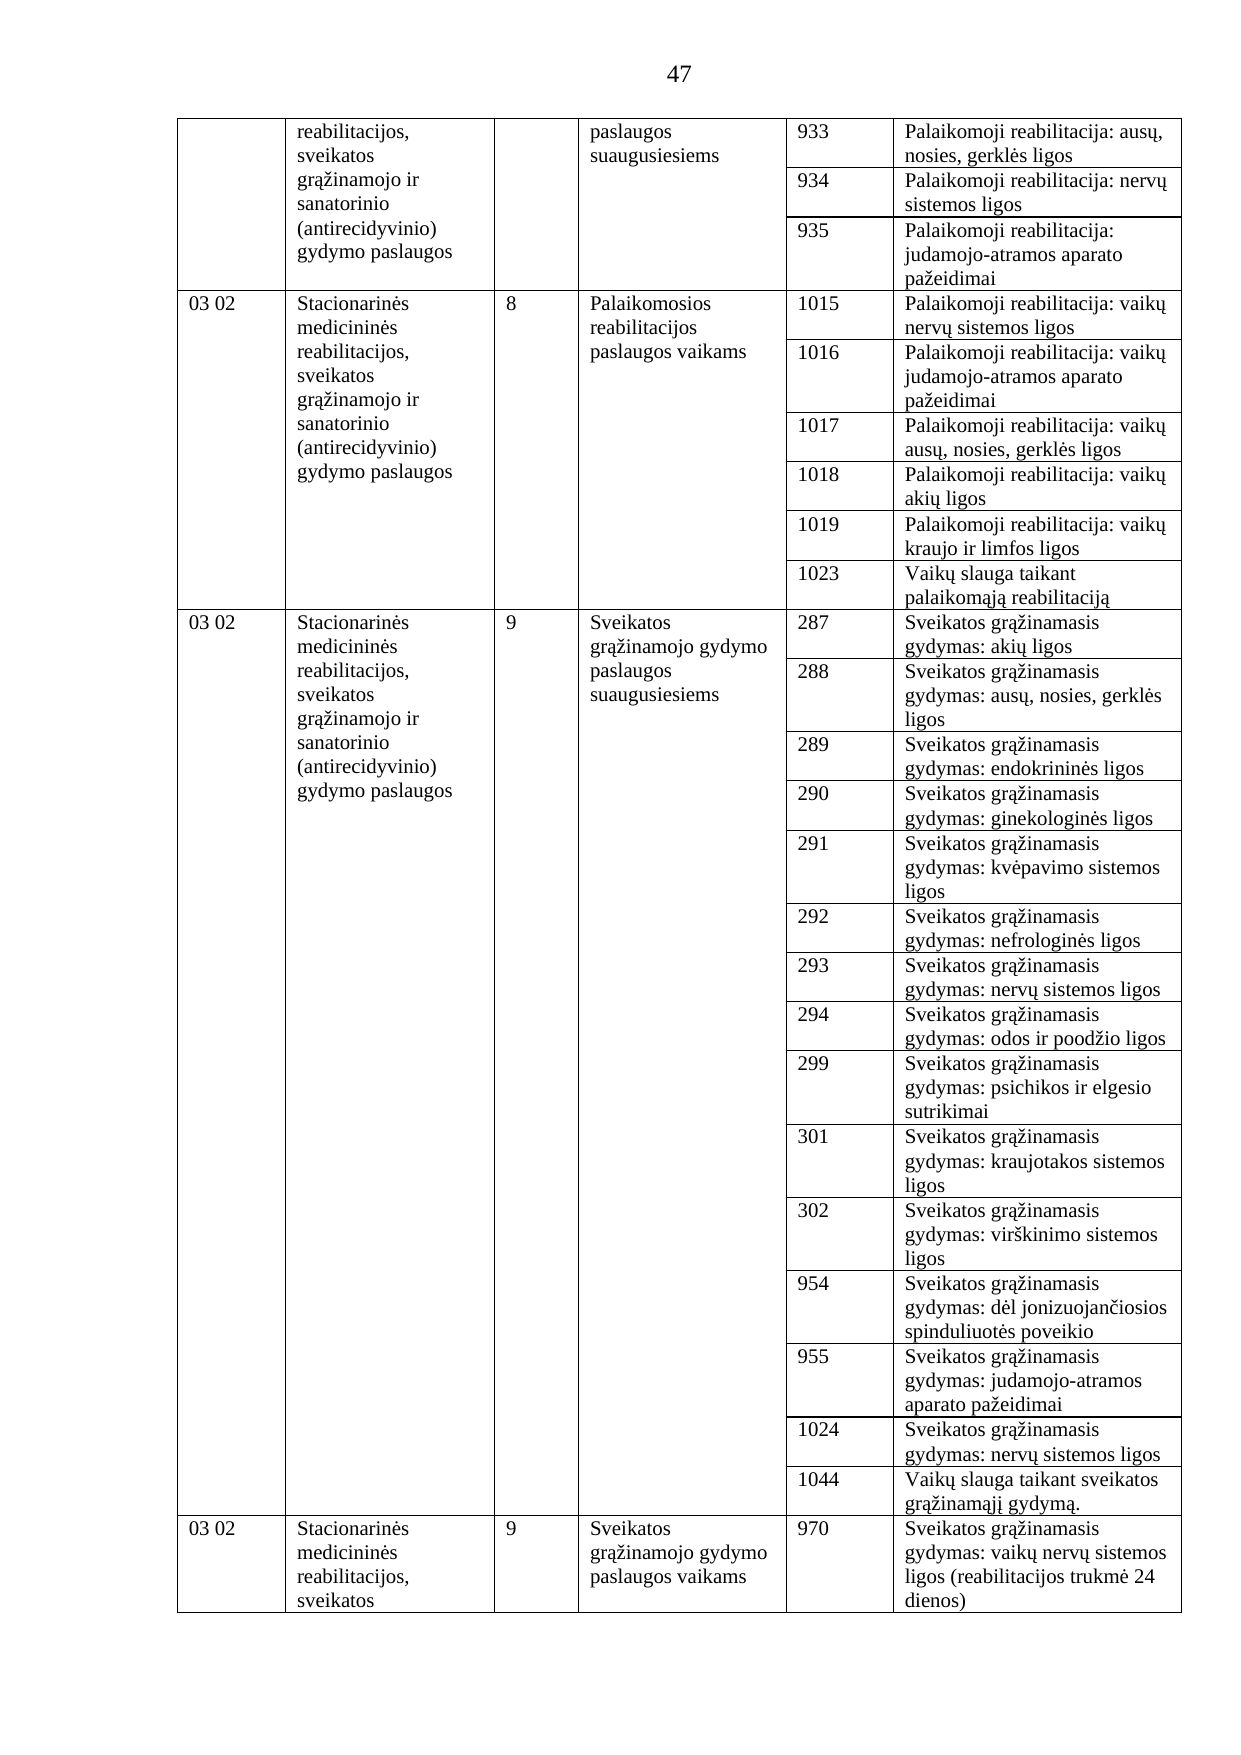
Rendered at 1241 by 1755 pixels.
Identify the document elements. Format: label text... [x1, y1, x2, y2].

table_cell Stacionarinės medicininės reabilitacijos, sveikatos grąžinamojo ir sanatorinio (antirecidyvinio) gydymo paslaugos [286, 610, 494, 1515]
table_cell Sveikatos grąžinamasis gydymas: endokrininės ligos [894, 732, 1181, 780]
table_cell Palaikomoji reabilitacija: vaikų ausų, nosies, gerklės ligos [894, 413, 1181, 461]
table_cell Sveikatos grąžinamojo gydymo paslaugos vaikams [579, 1516, 786, 1612]
table_cell Stacionarinės medicininės reabilitacijos, sveikatos [286, 1516, 494, 1612]
table_cell Sveikatos grąžinamasis gydymas: virškinimo sistemos ligos [894, 1198, 1181, 1270]
table_cell 9 [495, 1516, 578, 1612]
table_cell 03 02 [178, 291, 285, 609]
table_cell Palaikomoji reabilitacija: nervų sistemos ligos [894, 168, 1181, 216]
table_cell 03 02 [178, 1516, 285, 1612]
table_cell 1024 [787, 1418, 893, 1466]
table_cell Palaikomoji reabilitacija: judamojo-atramos aparato pažeidimai [894, 218, 1181, 290]
table_cell Palaikomoji reabilitacija: vaikų akių ligos [894, 462, 1181, 510]
table_cell 954 [787, 1271, 893, 1343]
table_cell [495, 119, 578, 290]
table_cell Sveikatos grąžinamasis gydymas: vaikų nervų sistemos ligos (reabilitacijos trukmė 24 dienos) [894, 1516, 1181, 1612]
table_cell Stacionarinės medicininės reabilitacijos, sveikatos grąžinamojo ir sanatorinio (antirecidyvinio) gydymo paslaugos [286, 291, 494, 609]
table_cell [178, 119, 285, 290]
table_cell 1018 [787, 462, 893, 510]
table_cell 1017 [787, 413, 893, 461]
table_cell Sveikatos grąžinamasis gydymas: ausų, nosies, gerklės ligos [894, 659, 1181, 731]
table_cell 9 [495, 610, 578, 1515]
table_cell 290 [787, 781, 893, 829]
table_cell 935 [787, 218, 893, 290]
table_cell Palaikomoji reabilitacija: vaikų judamojo-atramos aparato pažeidimai [894, 340, 1181, 412]
table_cell Sveikatos grąžinamojo gydymo paslaugos suaugusiesiems [579, 610, 786, 1515]
table_cell Palaikomosios reabilitacijos paslaugos vaikams [579, 291, 786, 609]
table_cell Sveikatos grąžinamasis gydymas: nervų sistemos ligos [894, 953, 1181, 1001]
table_cell Sveikatos grąžinamasis gydymas: ginekologinės ligos [894, 781, 1181, 829]
table_cell 8 [495, 291, 578, 609]
table_cell Palaikomoji reabilitacija: vaikų kraujo ir limfos ligos [894, 511, 1181, 559]
table_cell 1019 [787, 511, 893, 559]
table_cell 302 [787, 1198, 893, 1270]
table_cell 970 [787, 1516, 893, 1612]
table_cell Sveikatos grąžinamasis gydymas: akių ligos [894, 610, 1181, 658]
table_cell Sveikatos grąžinamasis gydymas: nefrologinės ligos [894, 904, 1181, 952]
table_cell Sveikatos grąžinamasis gydymas: nervų sistemos ligos [894, 1418, 1181, 1466]
table_cell paslaugos suaugusiesiems [579, 119, 786, 290]
table_cell Sveikatos grąžinamasis gydymas: kraujotakos sistemos ligos [894, 1125, 1181, 1197]
table_cell 1016 [787, 340, 893, 412]
table_cell Vaikų slauga taikant palaikomąją reabilitaciją [894, 561, 1181, 609]
table_cell 293 [787, 953, 893, 1001]
table_cell Palaikomoji reabilitacija: vaikų nervų sistemos ligos [894, 291, 1181, 339]
table_cell 291 [787, 831, 893, 903]
table_cell 1023 [787, 561, 893, 609]
table_cell 288 [787, 659, 893, 731]
table_cell 03 02 [178, 610, 285, 1515]
table_cell Sveikatos grąžinamasis gydymas: judamojo-atramos aparato pažeidimai [894, 1344, 1181, 1416]
table_cell 299 [787, 1051, 893, 1123]
table_cell 934 [787, 168, 893, 216]
table_cell Sveikatos grąžinamasis gydymas: dėl jonizuojančiosios spinduliuotės poveikio [894, 1271, 1181, 1343]
table_cell Sveikatos grąžinamasis gydymas: kvėpavimo sistemos ligos [894, 831, 1181, 903]
table_cell 292 [787, 904, 893, 952]
table_cell 301 [787, 1125, 893, 1197]
table_cell 933 [787, 119, 893, 167]
table_cell 287 [787, 610, 893, 658]
table_cell 1015 [787, 291, 893, 339]
table_cell Sveikatos grąžinamasis gydymas: psichikos ir elgesio sutrikimai [894, 1051, 1181, 1123]
table_cell Sveikatos grąžinamasis gydymas: odos ir poodžio ligos [894, 1002, 1181, 1050]
table_cell 1044 [787, 1467, 893, 1515]
table_cell 294 [787, 1002, 893, 1050]
table_cell reabilitacijos, sveikatos grąžinamojo ir sanatorinio (antirecidyvinio) gydymo paslaugos [286, 119, 494, 290]
table_cell 955 [787, 1344, 893, 1416]
table_cell Palaikomoji reabilitacija: ausų, nosies, gerklės ligos [894, 119, 1181, 167]
table_cell Vaikų slauga taikant sveikatos grąžinamąjį gydymą. [894, 1467, 1181, 1515]
table_cell 289 [787, 732, 893, 780]
